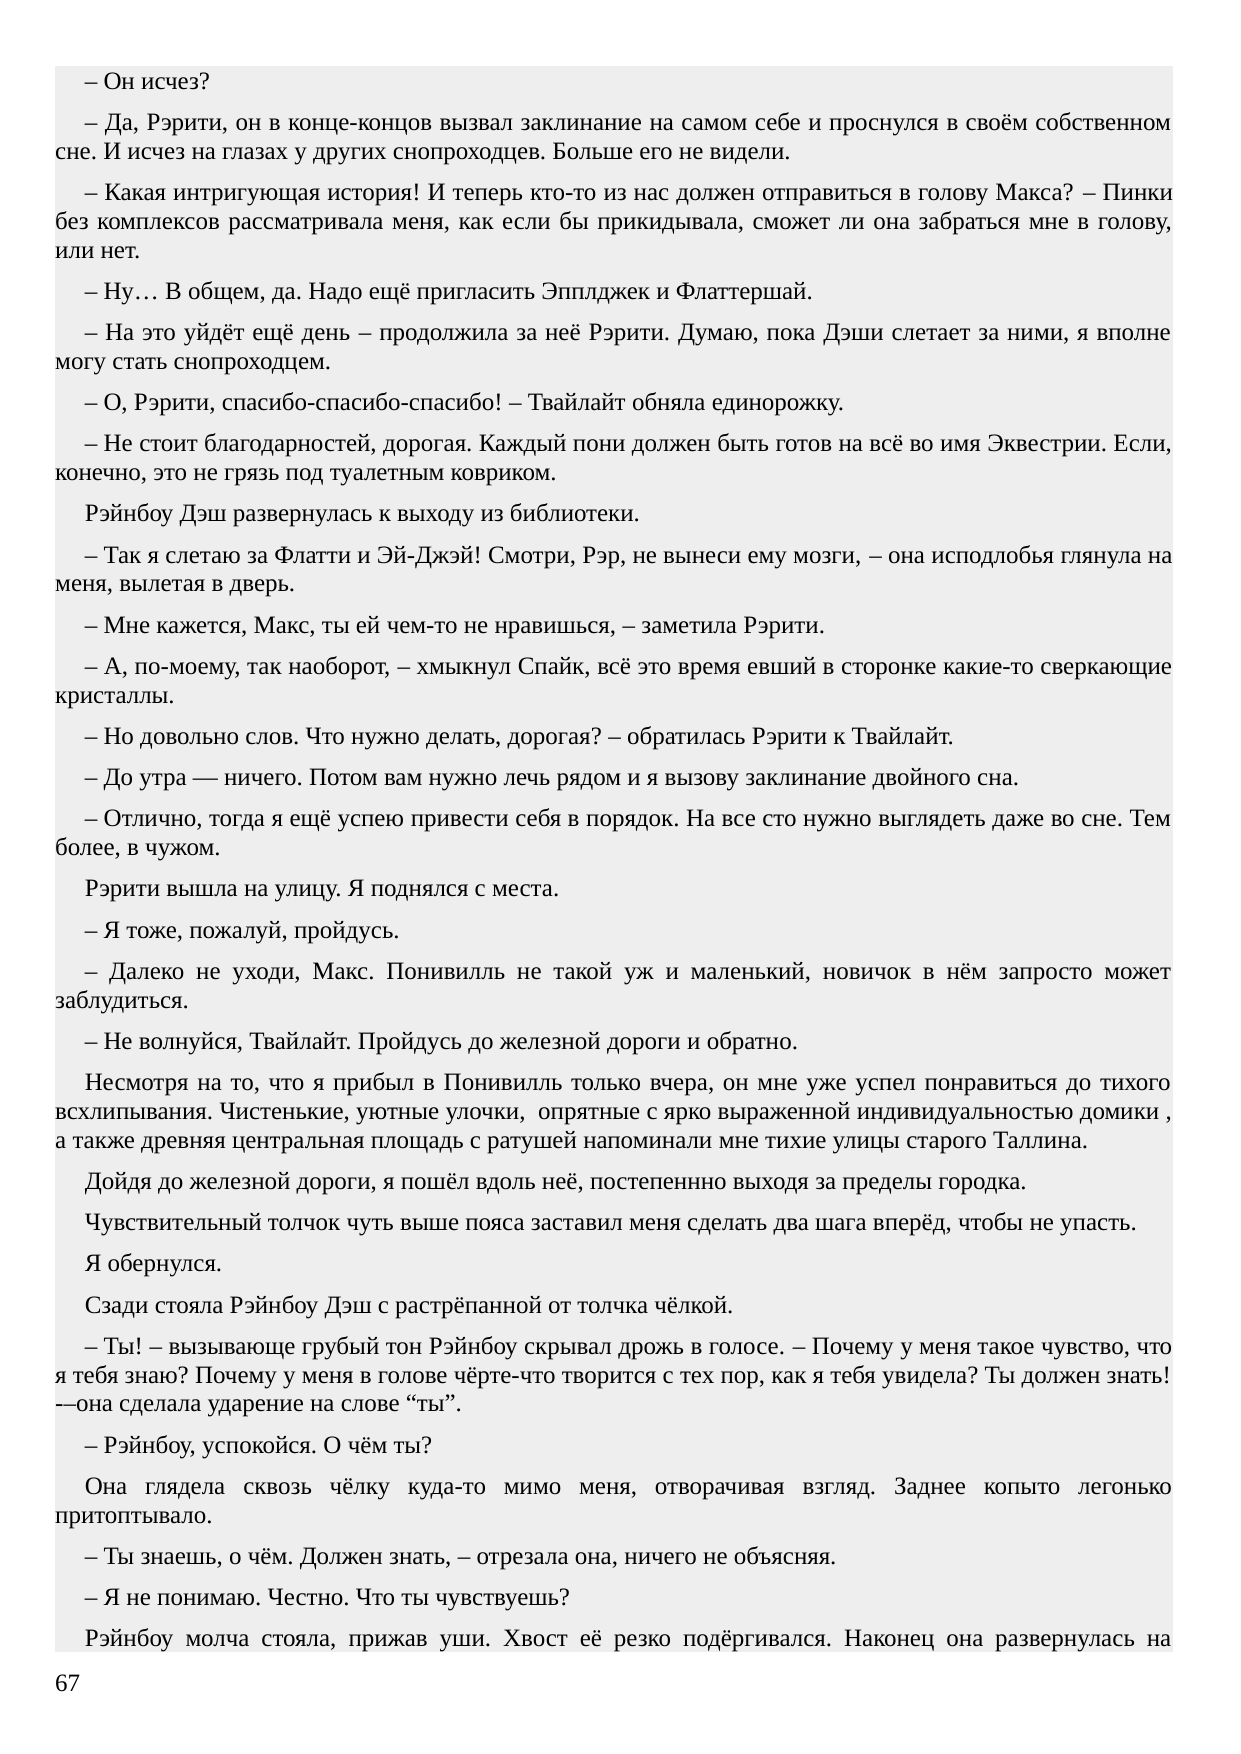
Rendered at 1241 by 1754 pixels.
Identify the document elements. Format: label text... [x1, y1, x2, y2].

text – Ну… В общем, да. Надо ещё пригласить Эпплджек и Флаттершай. [55, 276, 1173, 305]
text – Ты знаешь, о чём. Должен знать, – отрезала она, ничего не объясняя. [55, 1541, 1173, 1570]
text Рэйнбоу Дэш развернулась к выходу из библиотеки. [55, 498, 1173, 527]
text – Мне кажется, Макс, ты ей чем-то не нравишься, – заметила Рэрити. [55, 610, 1173, 638]
text – Я тоже, пожалуй, пройдусь. [55, 915, 1173, 943]
text Несмотря на то, что я прибыл в Понивилль только вчера, он мне уже успел понравиться до тихого всхлипывания. Чистенькие, уютные улочки, опрятные с ярко выраженной индивидуальностью домики , а также древняя центральная площадь с ратушей напоминали мне тихие улицы старого Таллина. [55, 1067, 1173, 1153]
text Дойдя до железной дороги, я пошёл вдоль неё, постепеннно выходя за пределы городка. [55, 1166, 1173, 1195]
text – А, по-моему, так наоборот, – хмыкнул Спайк, всё это время евший в сторонке какие-то сверкающие кристаллы. [55, 651, 1173, 708]
text Она глядела сквозь чёлку куда-то мимо меня, отворачивая взгляд. Заднее копыто легонько притоптывало. [55, 1471, 1173, 1528]
text Я обернулся. [55, 1248, 1173, 1277]
text – Ты! – вызывающе грубый тон Рэйнбоу скрывал дрожь в голосе. – Почему у меня такое чувство, что я тебя знаю? Почему у меня в голове чёрте-что творится с тех пор, как я тебя увидела? Ты должен знать! -–она сделала ударение на слове “ты”. [55, 1331, 1173, 1417]
text – На это уйдёт ещё день – продолжила за неё Рэрити. Думаю, пока Дэши слетает за ними, я вполне могу стать снопроходцем. [55, 317, 1173, 375]
text – Далеко не уходи, Макс. Понивилль не такой уж и маленький, новичок в нём запросто может заблудиться. [55, 956, 1173, 1013]
text – Да, Рэрити, он в конце-концов вызвал заклинание на самом себе и проснулся в своём собственном сне. И исчез на глазах у других снопроходцев. Больше его не видели. [55, 107, 1173, 165]
text Сзади стояла Рэйнбоу Дэш с растрёпанной от толчка чёлкой. [55, 1290, 1173, 1318]
text Рэйнбоу молча стояла, прижав уши. Хвост её резко подёргивался. Наконец она развернулась на [55, 1623, 1173, 1652]
text – Не стоит благодарностей, дорогая. Каждый пони должен быть готов на всё во имя Эквестрии. Если, конечно, это не грязь под туалетным ковриком. [55, 428, 1173, 486]
text – Но довольно слов. Что нужно делать, дорогая? – обратилась Рэрити к Твайлайт. [55, 721, 1173, 750]
text – Отлично, тогда я ещё успею привести себя в порядок. На все сто нужно выглядеть даже во сне. Тем более, в чужом. [55, 803, 1173, 861]
text – Рэйнбоу, успокойся. О чём ты? [55, 1430, 1173, 1458]
text Рэрити вышла на улицу. Я поднялся с места. [55, 873, 1173, 902]
text – Он исчез? [55, 66, 1173, 95]
text – Я не понимаю. Честно. Что ты чувствуешь? [55, 1582, 1173, 1611]
text – О, Рэрити, спасибо-спасибо-спасибо! – Твайлайт обняла единорожку. [55, 387, 1173, 416]
text – Какая интригующая история! И теперь кто-то из нас должен отправиться в голову Макса? – Пинки без комплексов рассматривала меня, как если бы прикидывала, сможет ли она забраться мне в голову, или нет. [55, 177, 1173, 263]
text – Так я слетаю за Флатти и Эй-Джэй! Смотри, Рэр, не вынеси ему мозги, – она исподлобья глянула на меня, вылетая в дверь. [55, 540, 1173, 597]
text – До утра — ничего. Потом вам нужно лечь рядом и я вызову заклинание двойного сна. [55, 762, 1173, 791]
text – Не волнуйся, Твайлайт. Пройдусь до железной дороги и обратно. [55, 1026, 1173, 1055]
text Чувствительный толчок чуть выше пояса заставил меня сделать два шага вперёд, чтобы не упасть. [55, 1207, 1173, 1236]
